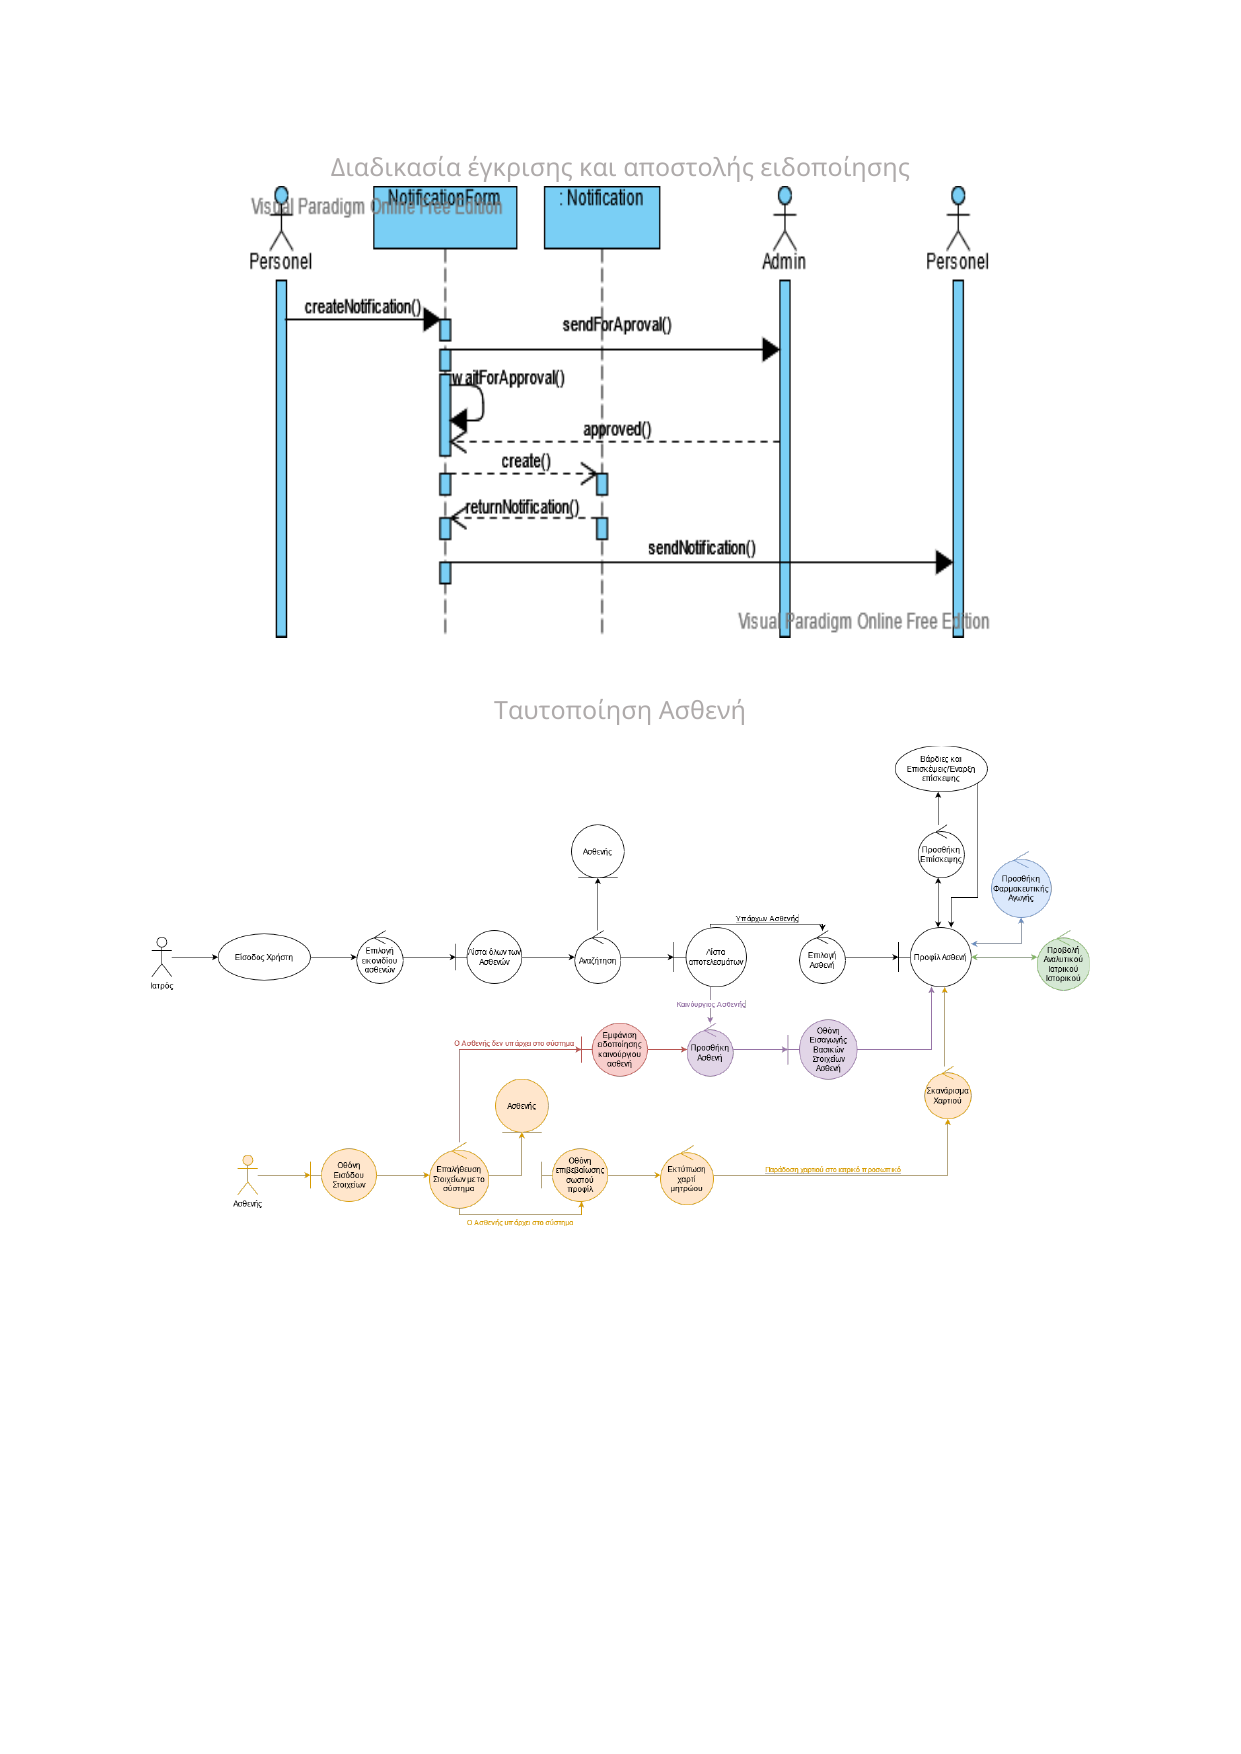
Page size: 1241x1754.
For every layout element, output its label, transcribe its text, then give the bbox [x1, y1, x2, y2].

text Διαδικασία έγκρισης και αποστολής ειδοποίησης [150, 150, 1090, 186]
text Ταυτοποίηση Ασθενή [150, 693, 1090, 727]
picture [150, 746, 1090, 1226]
picture [243, 186, 997, 638]
